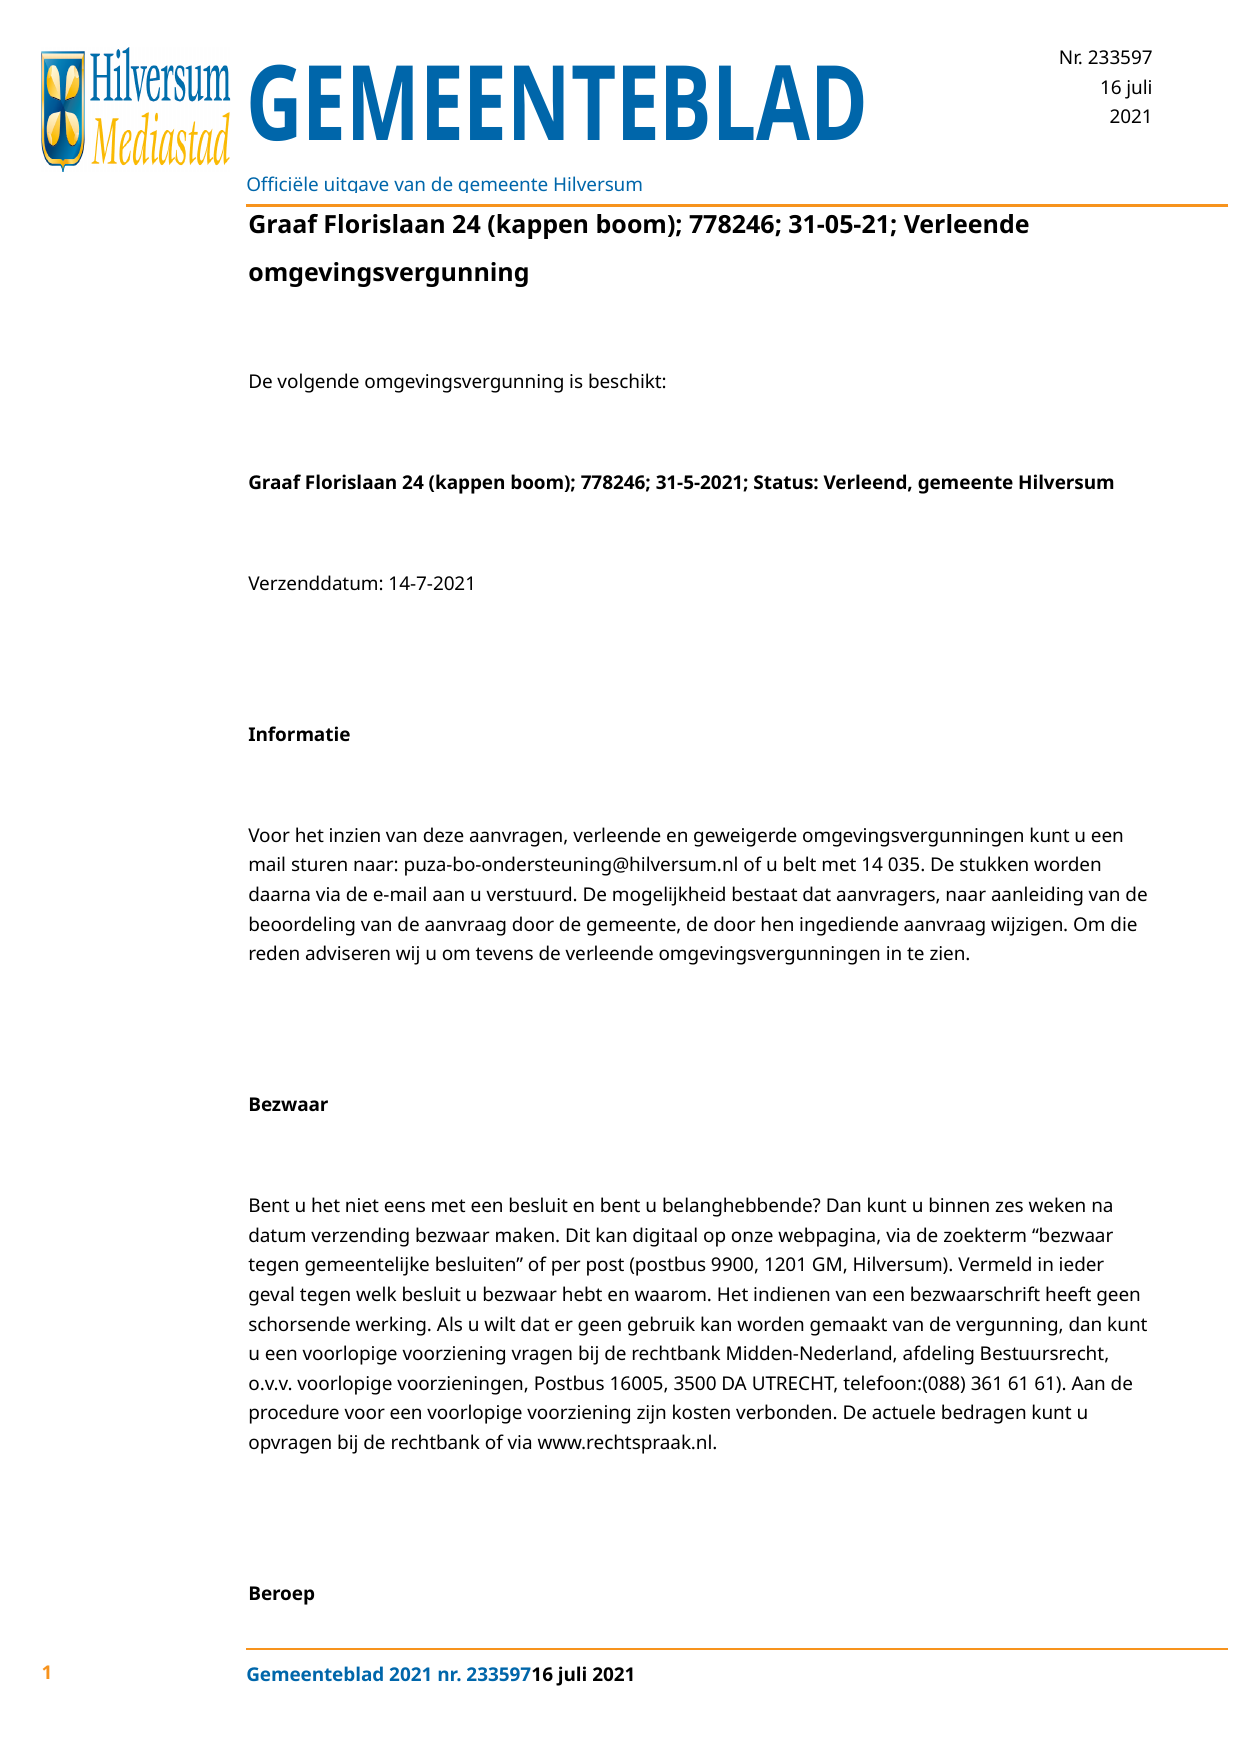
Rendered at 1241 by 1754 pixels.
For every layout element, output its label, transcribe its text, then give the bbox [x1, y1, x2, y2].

text Graaf Florislaan 24 (kappen boom); 778246; 31-5-2021; Status: Verleend, gemeente Hilversum [248, 469, 1152, 495]
text Bezwaar [248, 1092, 1152, 1117]
text Verzenddatum: 14-7-2021 [248, 570, 1152, 596]
text Voor het inzien van deze aanvragen, verleende en geweigerde omgevingsvergunningen kunt u een mail sturen naar: puza-bo-ondersteuning@hilversum.nl of u belt met 14 035. De stukken worden daarna via de e-mail aan u verstuurd. De mogelijkheid bestaat dat aanvragers, naar aanleiding van de beoordeling van de aanvraag door de gemeente, de door hen ingediende aanvraag wijzigen. Om die reden adviseren wij u om tevens de verleende omgevingsvergunningen in te zien. [248, 822, 1152, 966]
text Bent u het niet eens met een besluit en bent u belanghebbende? Dan kunt u binnen zes weken na datum verzending bezwaar maken. Dit kan digitaal op onze webpagina, via de zoekterm “bezwaar tegen gemeentelijke besluiten” of per post (postbus 9900, 1201 GM, Hilversum). Vermeld in ieder geval tegen welk besluit u bezwaar hebt en waarom. Het indienen van een bezwaarschrift heeft geen schorsende werking. Als u wilt dat er geen gebruik kan worden gemaakt van de vergunning, dan kunt u een voorlopige voorziening vragen bij de rechtbank Midden-Nederland, afdeling Bestuursrecht, o.v.v. voorlopige voorzieningen, Postbus 16005, 3500 DA UTRECHT, telefoon:(088) 361 61 61). Aan de procedure voor een voorlopige voorziening zijn kosten verbonden. De actuele bedragen kunt u opvragen bij de rechtbank of via www.rechtspraak.nl. [248, 1192, 1152, 1455]
picture [41, 47, 231, 172]
text De volgende omgevingsvergunning is beschikt: [248, 368, 1152, 394]
text Graaf Florislaan 24 (kappen boom); 778246; 31-05-21; Verleende omgevingsvergunning [248, 207, 1152, 288]
text Informatie [248, 721, 1152, 747]
text Beroep [248, 1580, 1152, 1606]
